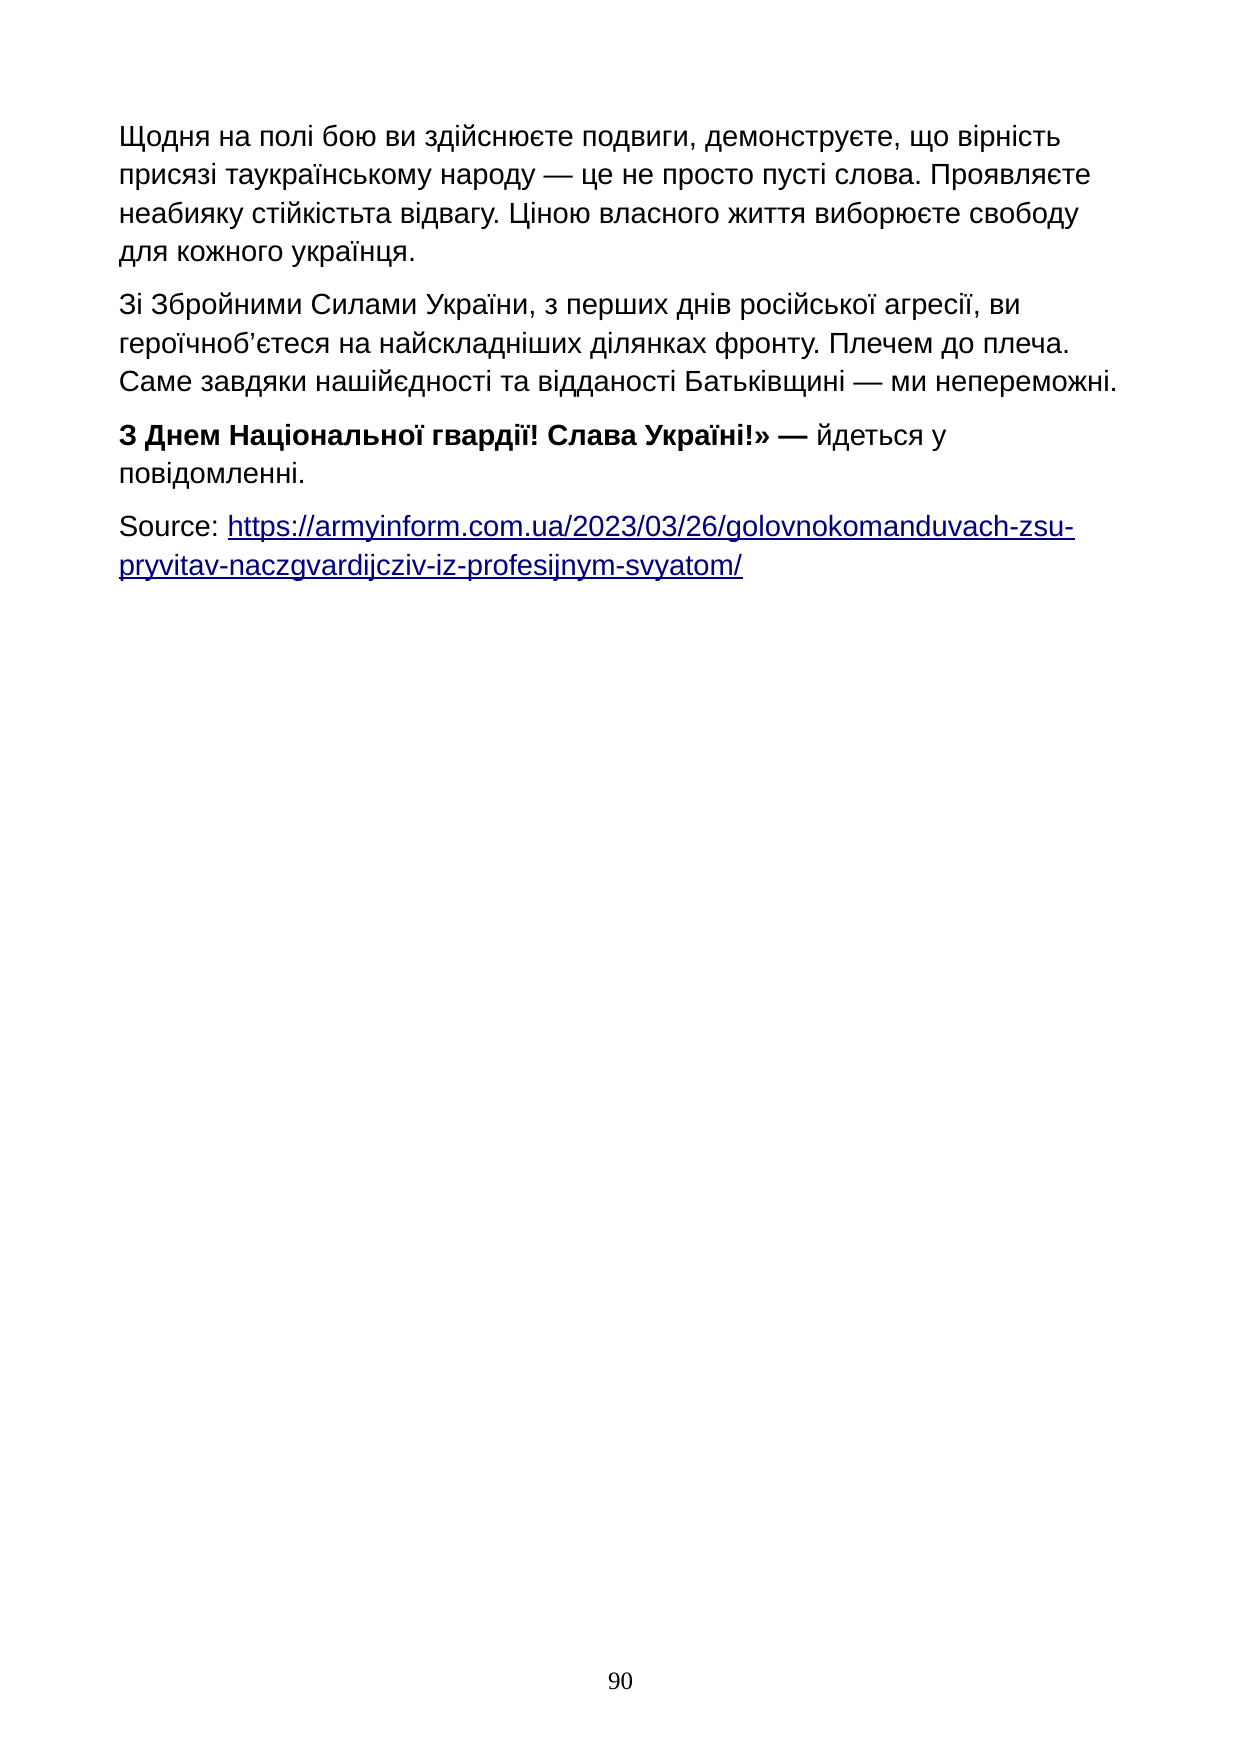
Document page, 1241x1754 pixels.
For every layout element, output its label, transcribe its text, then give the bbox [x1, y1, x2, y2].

text З Днем Національної гвардії! Слава Україні!» — йдеться у повідомленні. [118, 417, 1122, 489]
text Зі Збройними Силами України, з перших днів російської агресії, ви героїчноб’єтеся на найскладніших ділянках фронту. Плечем до плеча. Саме завдяки нашійєдності та відданості Батьківщині — ми непереможні. [118, 287, 1122, 398]
text Source: https://armyinform.com.ua/2023/03/26/golovnokomanduvach-zsu-pryvitav-naczgvardijcziv-iz-profesijnym-svyatom/ [118, 509, 1122, 581]
text Щодня на полі бою ви здійснюєте подвиги, демонструєте, що вірність присязі таукраїнському народу — це не просто пусті слова. Проявляєте неабияку стійкістьта відвагу. Ціною власного життя виборюєте свободу для кожного українця. [118, 118, 1122, 268]
